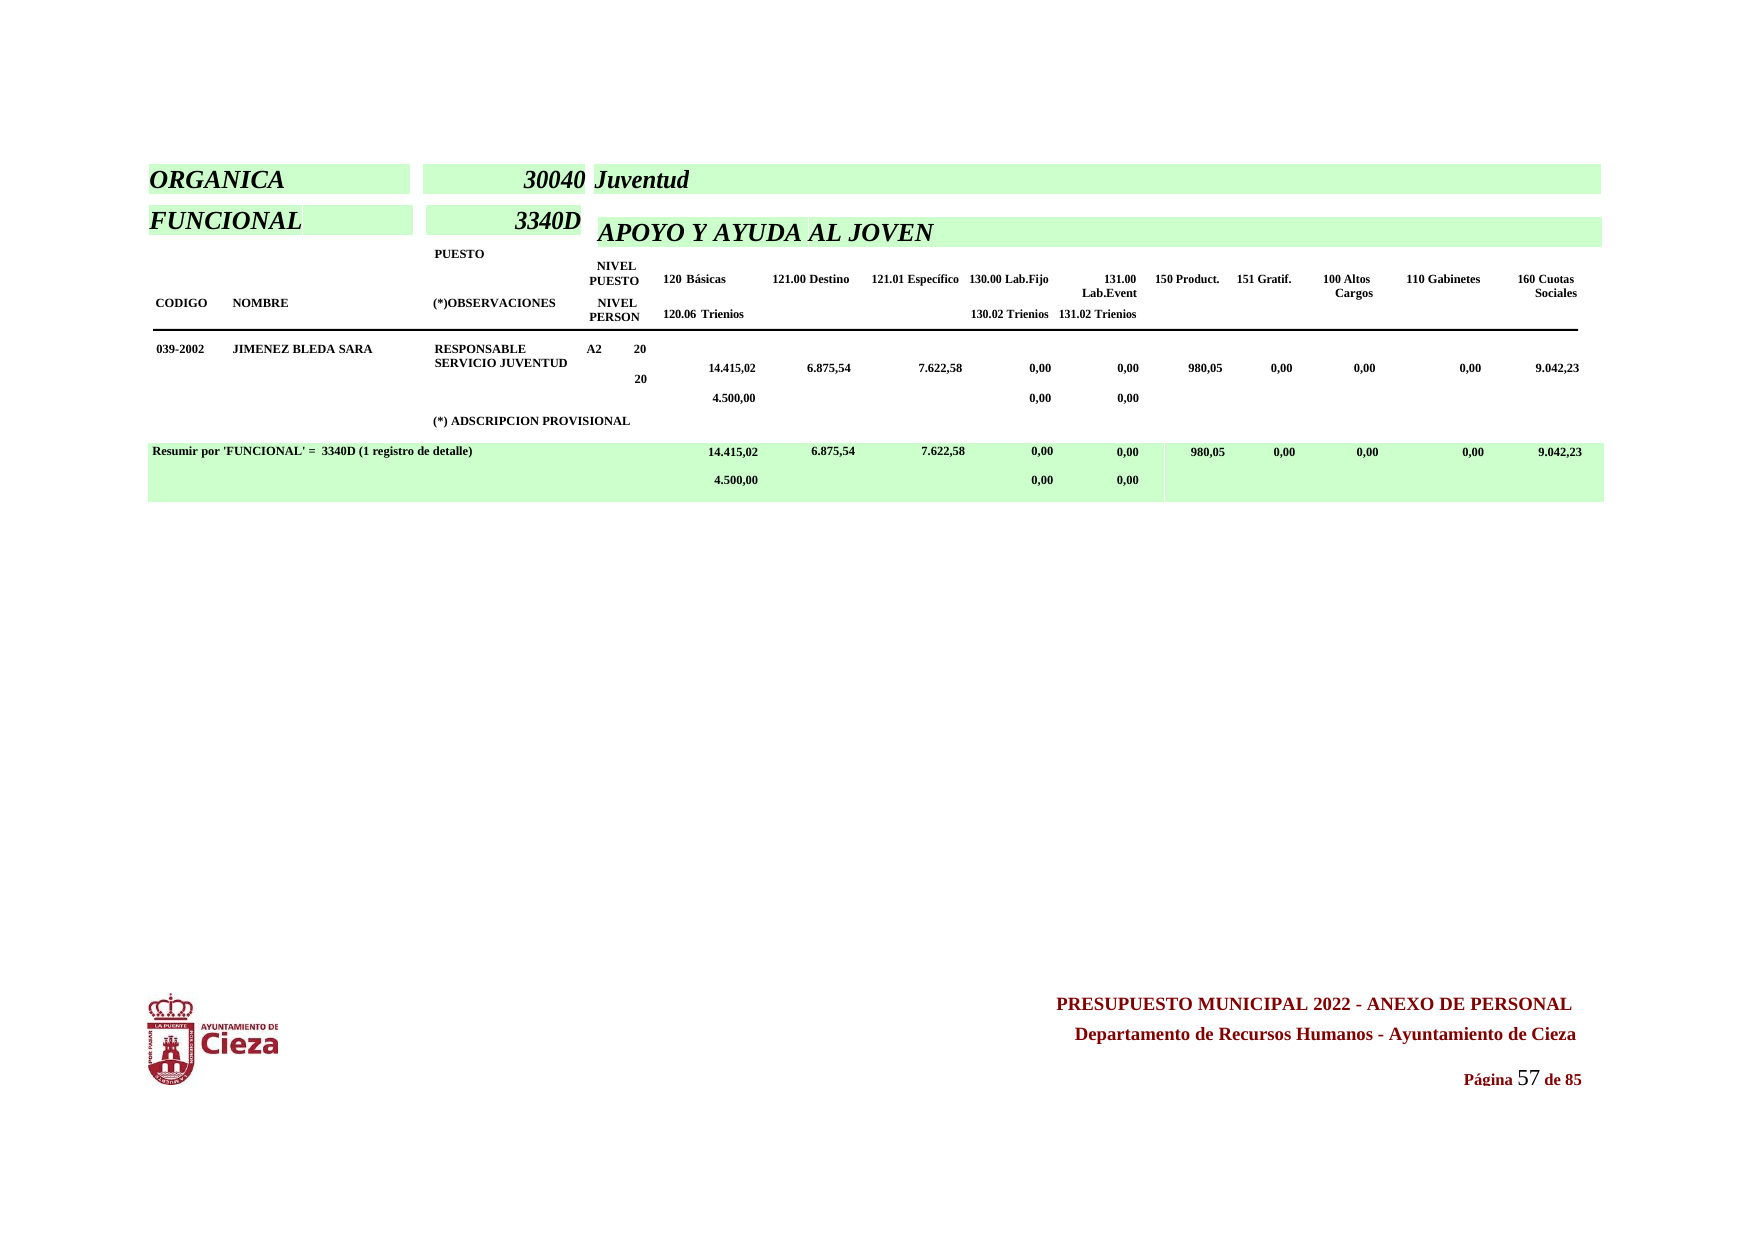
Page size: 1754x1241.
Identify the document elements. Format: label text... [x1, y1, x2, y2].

table_cell 0,00 [997, 467, 1085, 502]
table_cell [1165, 467, 1248, 502]
table_header 0,00 [1420, 443, 1511, 467]
text (*)OBSERVACIONES [433, 296, 560, 311]
table_header 980,05 [1165, 443, 1248, 467]
text PUESTO [135, 249, 484, 261]
table_cell [1420, 467, 1511, 502]
table_header 0,00 [1326, 443, 1420, 467]
subtitle ORGANICA 30040 Juventud [149, 164, 1614, 194]
text SERVICIO JUVENTUD [434, 357, 651, 371]
table_cell [1248, 467, 1326, 502]
text 039-2002 JIMENEZ BLEDA SARA RESPONSABLE A2 20 [156, 342, 651, 357]
table_header 6.875,54 [784, 443, 887, 467]
text 110 Gabinetes 160 Cuotas Sociales [1406, 272, 1579, 300]
text FUNCIONAL 3340D [149, 205, 581, 235]
text 121.00 Destino 121.01 Específico 130.00 Lab.Fijo 131.00 [772, 272, 1137, 286]
text 0,00 0,00 [1029, 390, 1614, 405]
text 20 [135, 372, 647, 386]
text 120 Básicas [663, 272, 745, 286]
table_header 0,00 [1085, 443, 1164, 467]
text CODIGO NOMBRE [155, 296, 294, 311]
text 130.02 Trienios 131.02 Trienios [971, 307, 1137, 322]
text 4.500,00 [712, 390, 758, 405]
text 6.875,54 7.622,58 0,00 0,00 980,05 0,00 0,00 0,00 9.042,23 [807, 361, 1614, 375]
table_cell 4.500,00 [148, 467, 784, 502]
table_header 0,00 [997, 443, 1085, 467]
table_header Resumir por 'FUNCIONAL' = 3340D (1 registro de detalle) 14.415,02 [148, 443, 784, 467]
subtitle APOYO Y AYUDA AL JOVEN [598, 217, 1614, 247]
table_header 0,00 [1248, 443, 1326, 467]
table_header 9.042,23 [1511, 443, 1604, 467]
text 150 Product. 151 Gratif. 100 Altos [1141, 272, 1370, 286]
picture [147, 992, 279, 1085]
table_cell [784, 467, 887, 502]
text (*) ADSCRIPCION PROVISIONAL [433, 414, 1614, 428]
text Lab.Event [1082, 286, 1137, 300]
text 120.06 Trienios [663, 307, 745, 322]
text PUESTO [589, 274, 641, 288]
text Cargos [1141, 286, 1373, 300]
text NIVEL PERSON [589, 297, 642, 324]
text NIVEL [597, 260, 1614, 272]
text 14.415,02 [708, 361, 758, 375]
table_cell [887, 467, 997, 502]
table_header 7.622,58 [887, 443, 997, 467]
table_cell [1326, 467, 1420, 502]
table_cell [1511, 467, 1604, 502]
table_cell 0,00 [1085, 467, 1164, 502]
